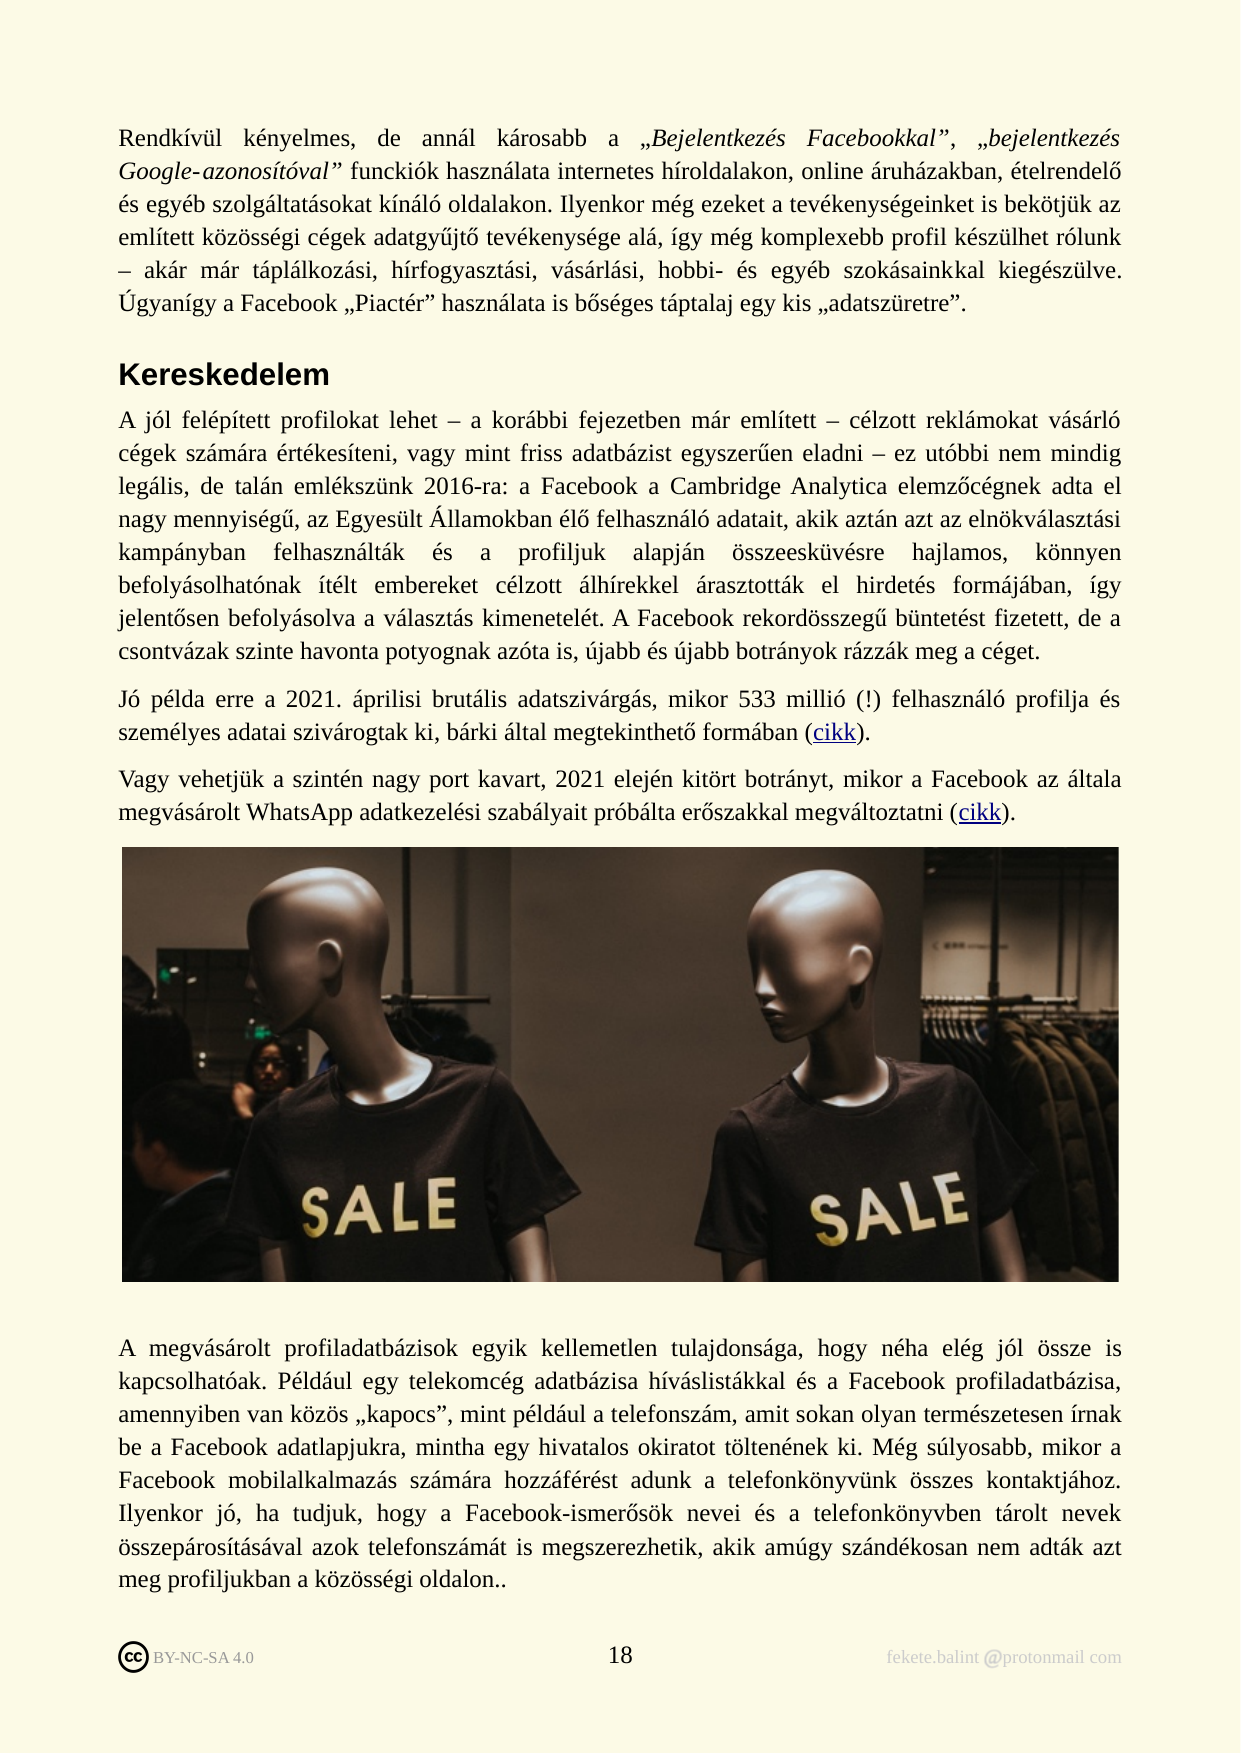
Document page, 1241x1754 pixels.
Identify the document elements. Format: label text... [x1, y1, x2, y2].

text A jól felépített profilokat lehet – a korábbi fejezetben már említett – célzott reklámokat vásárló cégek számára értékesíteni, vagy mint friss adatbázist egyszerűen eladni – ez utóbbi nem mindig legális, de talán emlékszünk 2016-ra: a Facebook a Cambridge Analytica elemzőcégnek adta el nagy mennyiségű, az Egyesült Államokban élő felhasználó adatait, akik aztán azt az elnökválasztási kampányban felhasználták és a profiljuk alapján összeesküvésre hajlamos, könnyen befolyásolhatónak ítélt embereket célzott álhírekkel árasztották el hirdetés formájában, így jelentősen befolyásolva a választás kimenetelét. A Facebook rekordösszegű büntetést fizetett, de a csontvázak szinte havonta potyognak azóta is, újabb és újabb botrányok rázzák meg a céget. [118, 405, 1122, 665]
picture [118, 1641, 149, 1673]
picture [982, 1648, 1003, 1669]
text Vagy vehetjük a szintén nagy port kavart, 2021 elején kitört botrányt, mikor a Facebook az általa megvásárolt WhatsApp adatkezelési szabályait próbálta erőszakkal megváltoztatni (cikk). [118, 764, 1122, 826]
text Rendkívül kényelmes, de annál károsabb a „Bejelentkezés Facebookkal”, „bejelentkezés Google‑azonosítóval” funckiók használata internetes híroldalakon, online áruházakban, ételrendelő és egyéb szolgáltatásokat kínáló oldalakon. Ilyenkor még ezeket a tevékenységeinket is bekötjük az említett közösségi cégek adatgyűjtő tevékenysége alá, így még komplexebb profil készülhet rólunk – akár már táplálkozási, hírfogyasztási, vásárlási, hobbi- és egyéb szokásainkkal kiegészülve. Úgyanígy a Facebook „Piactér” használata is bőséges táptalaj egy kis „adatszüretre”. [118, 123, 1122, 317]
picture [122, 847, 1119, 1282]
text A megvásárolt profiladatbázisok egyik kellemetlen tulajdonsága, hogy néha elég jól össze is kapcsolhatóak. Például egy telekomcég adatbázisa híváslistákkal és a Facebook profiladatbázisa, amennyiben van közös „kapocs”, mint például a telefonszám, amit sokan olyan természetesen írnak be a Facebook adatlapjukra, mintha egy hivatalos okiratot töltenének ki. Még súlyosabb, mikor a Facebook mobilalkalmazás számára hozzáférést adunk a telefonkönyvünk összes kontaktjához. Ilyenkor jó, ha tudjuk, hogy a Facebook-ismerősök nevei és a telefonkönyvben tárolt nevek összepárosításával azok telefonszámát is megszerezhetik, akik amúgy szándékosan nem adták azt meg profiljukban a közösségi oldalon.. [118, 1333, 1122, 1593]
subtitle Kereskedelem [118, 356, 1122, 392]
text Jó példa erre a 2021. áprilisi brutális adatszivárgás, mikor 533 millió (!) felhasználó profilja és személyes adatai szivárogtak ki, bárki által megtekinthető formában (cikk). [118, 684, 1122, 745]
